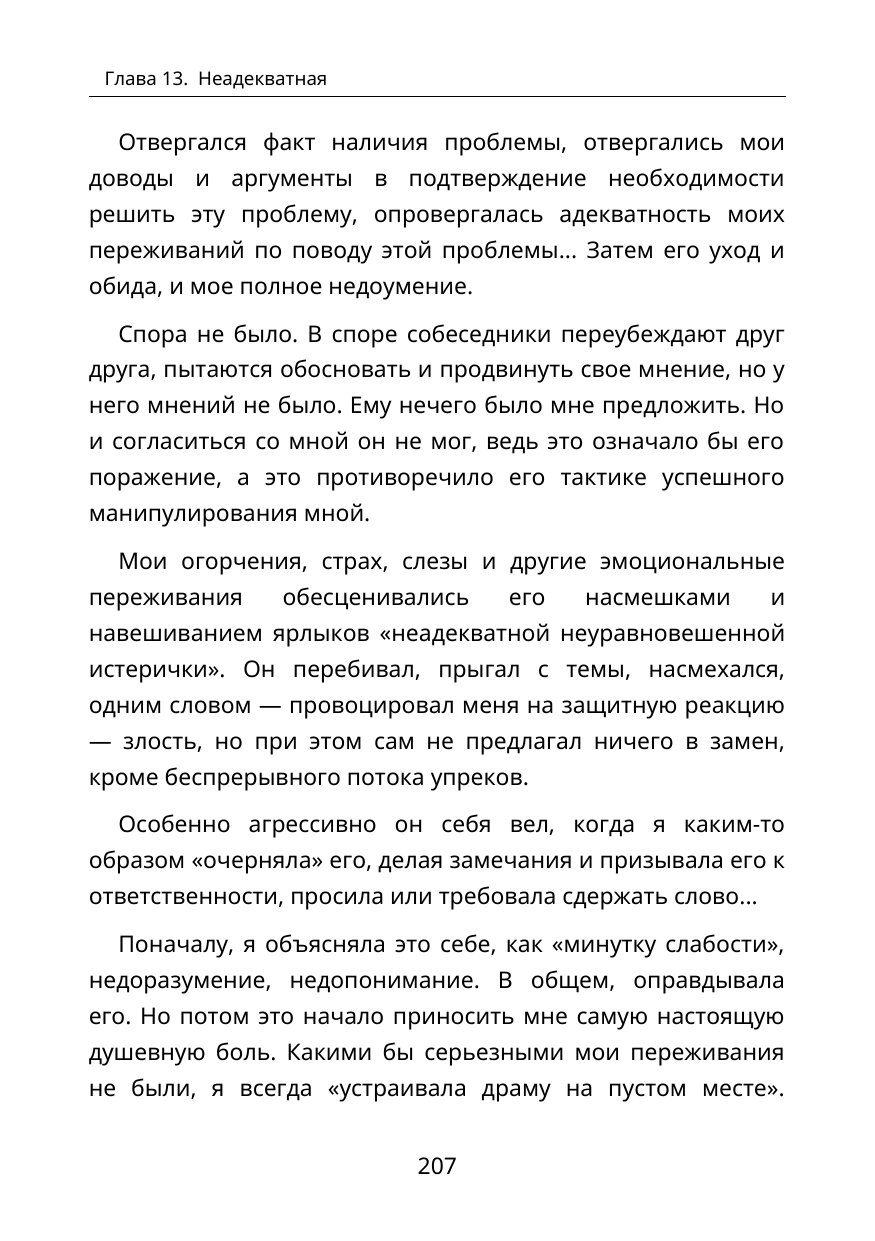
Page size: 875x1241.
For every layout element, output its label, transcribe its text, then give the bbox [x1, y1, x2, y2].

text Мои огорчения, страх, слезы и другие эмоциональные переживания обесценивались его насмешками и навешиванием ярлыков «неадекватной неуравновешенной истерички». Он перебивал, прыгал с темы, насмехался, одним словом — провоцировал меня на защитную реакцию — злость, но при этом сам не предлагал ничего в замен, кроме беспрерывного потока упреков. [88, 545, 786, 792]
text Особенно агрессивно он себя вел, когда я каким-то образом «очерняла» его, делая замечания и призывала его к ответственности, просила или требовала сдержать слово... [88, 808, 786, 911]
text Поначалу, я объясняла это себе, как «минутку слабости», недоразумение, недопонимание. В общем, оправдывала его. Но потом это начало приносить мне самую настоящую душевную боль. Какими бы серьезными мои переживания не были, я всегда «устраивала драму на пустом месте». [88, 928, 786, 1103]
text Спора не было. В споре собеседники переубеждают друг друга, пытаются обосновать и продвинуть свое мнение, но у него мнений не было. Ему нечего было мне предложить. Но и согласиться со мной он не мог, ведь это означало бы его поражение, а это противоречило его тактике успешного манипулирования мной. [88, 317, 786, 528]
text Отвергался факт наличия проблемы, отвергались мои доводы и аргументы в подтверждение необходимости решить эту проблему, опровергалась адекватность моих переживаний по поводу этой проблемы... Затем его уход и обида, и мое полное недоумение. [88, 126, 786, 301]
